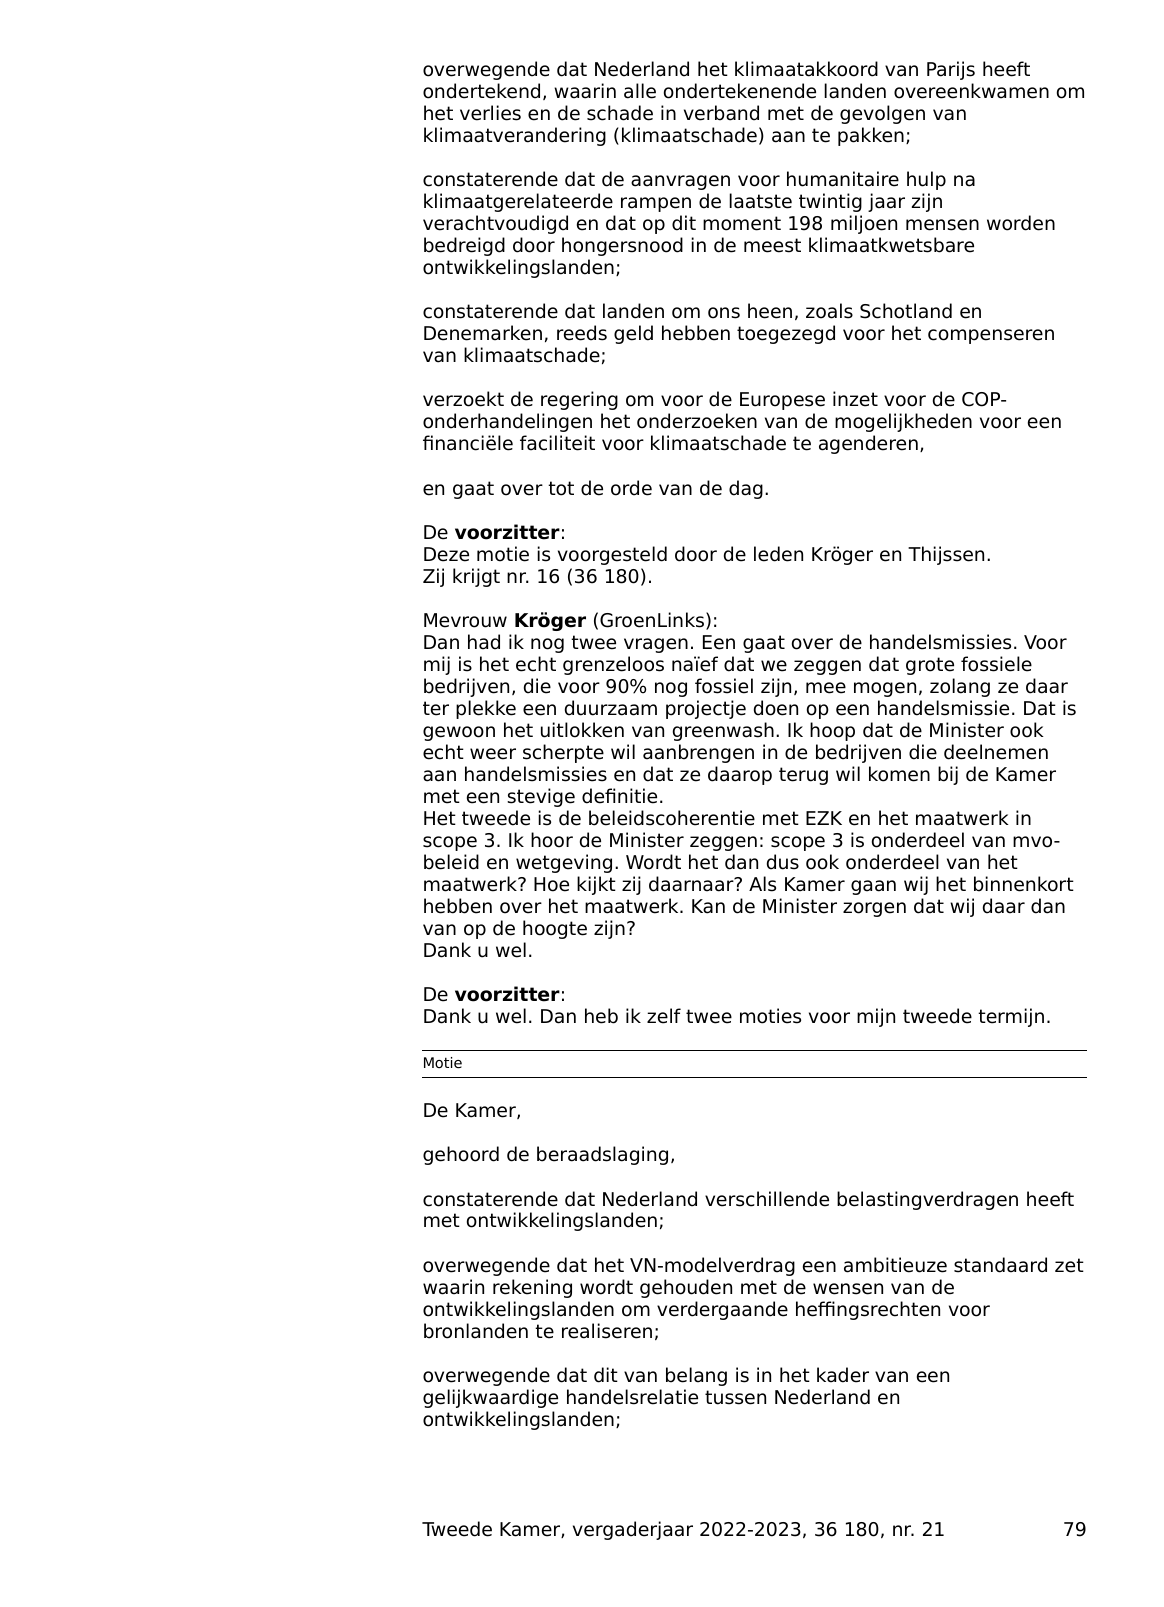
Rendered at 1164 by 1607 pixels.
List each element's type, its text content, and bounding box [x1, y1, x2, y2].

text gehoord de beraadslaging, [422, 1144, 1087, 1166]
text De voorzitter: [422, 984, 1087, 1006]
text constaterende dat landen om ons heen, zoals Schotland en Denemarken, reeds geld hebben toegezegd voor het compenseren van klimaatschade; [422, 301, 1087, 367]
text Het tweede is de beleidscoherentie met EZK en het maatwerk in scope 3. Ik hoor de Minister zeggen: scope 3 is onderdeel van mvo-beleid en wetgeving. Wordt het dan dus ook onderdeel van het maatwerk? Hoe kijkt zij daarnaar? Als Kamer gaan wij het binnenkort hebben over het maatwerk. Kan de Minister zorgen dat wij daar dan van op de hoogte zijn? [422, 808, 1087, 939]
text verzoekt de regering om voor de Europese inzet voor de COP-onderhandelingen het onderzoeken van de mogelijkheden voor een financiële faciliteit voor klimaatschade te agenderen, [422, 389, 1087, 455]
text Mevrouw Kröger (GroenLinks): [422, 610, 1087, 632]
text en gaat over tot de orde van de dag. [422, 477, 1087, 499]
text constaterende dat Nederland verschillende belastingverdragen heeft met ontwikkelingslanden; [422, 1188, 1087, 1232]
text constaterende dat de aanvragen voor humanitaire hulp na klimaatgerelateerde rampen de laatste twintig jaar zijn verachtvoudigd en dat op dit moment 198 miljoen mensen worden bedreigd door hongersnood in de meest klimaatkwetsbare ontwikkelingslanden; [422, 169, 1087, 279]
text De voorzitter: [422, 522, 1087, 544]
text Dan had ik nog twee vragen. Een gaat over de handelsmissies. Voor mij is het echt grenzeloos naïef dat we zeggen dat grote fossiele bedrijven, die voor 90% nog fossiel zijn, mee mogen, zolang ze daar ter plekke een duurzaam projectje doen op een handelsmissie. Dat is gewoon het uitlokken van greenwash. Ik hoop dat de Minister ook echt weer scherpte wil aanbrengen in de bedrijven die deelnemen aan handelsmissies en dat ze daarop terug wil komen bij de Kamer met een stevige definitie. [422, 632, 1087, 808]
text Deze motie is voorgesteld door de leden Kröger en Thijssen. [422, 544, 1087, 566]
text Dank u wel. Dan heb ik zelf twee moties voor mijn tweede termijn. [422, 1006, 1087, 1028]
text overwegende dat het VN-modelverdrag een ambitieuze standaard zet waarin rekening wordt gehouden met de wensen van de ontwikkelingslanden om verdergaande heffingsrechten voor bronlanden te realiseren; [422, 1254, 1087, 1342]
text overwegende dat Nederland het klimaatakkoord van Parijs heeft ondertekend, waarin alle ondertekenende landen overeenkwamen om het verlies en de schade in verband met de gevolgen van klimaatverandering (klimaatschade) aan te pakken; [422, 59, 1087, 147]
text Zij krijgt nr. 16 (36 180). [422, 566, 1087, 588]
text overwegende dat dit van belang is in het kader van een gelijkwaardige handelsrelatie tussen Nederland en ontwikkelingslanden; [422, 1365, 1087, 1431]
text De Kamer, [422, 1100, 1087, 1122]
text Dank u wel. [422, 939, 1087, 961]
table_header Motie [422, 1051, 1087, 1077]
